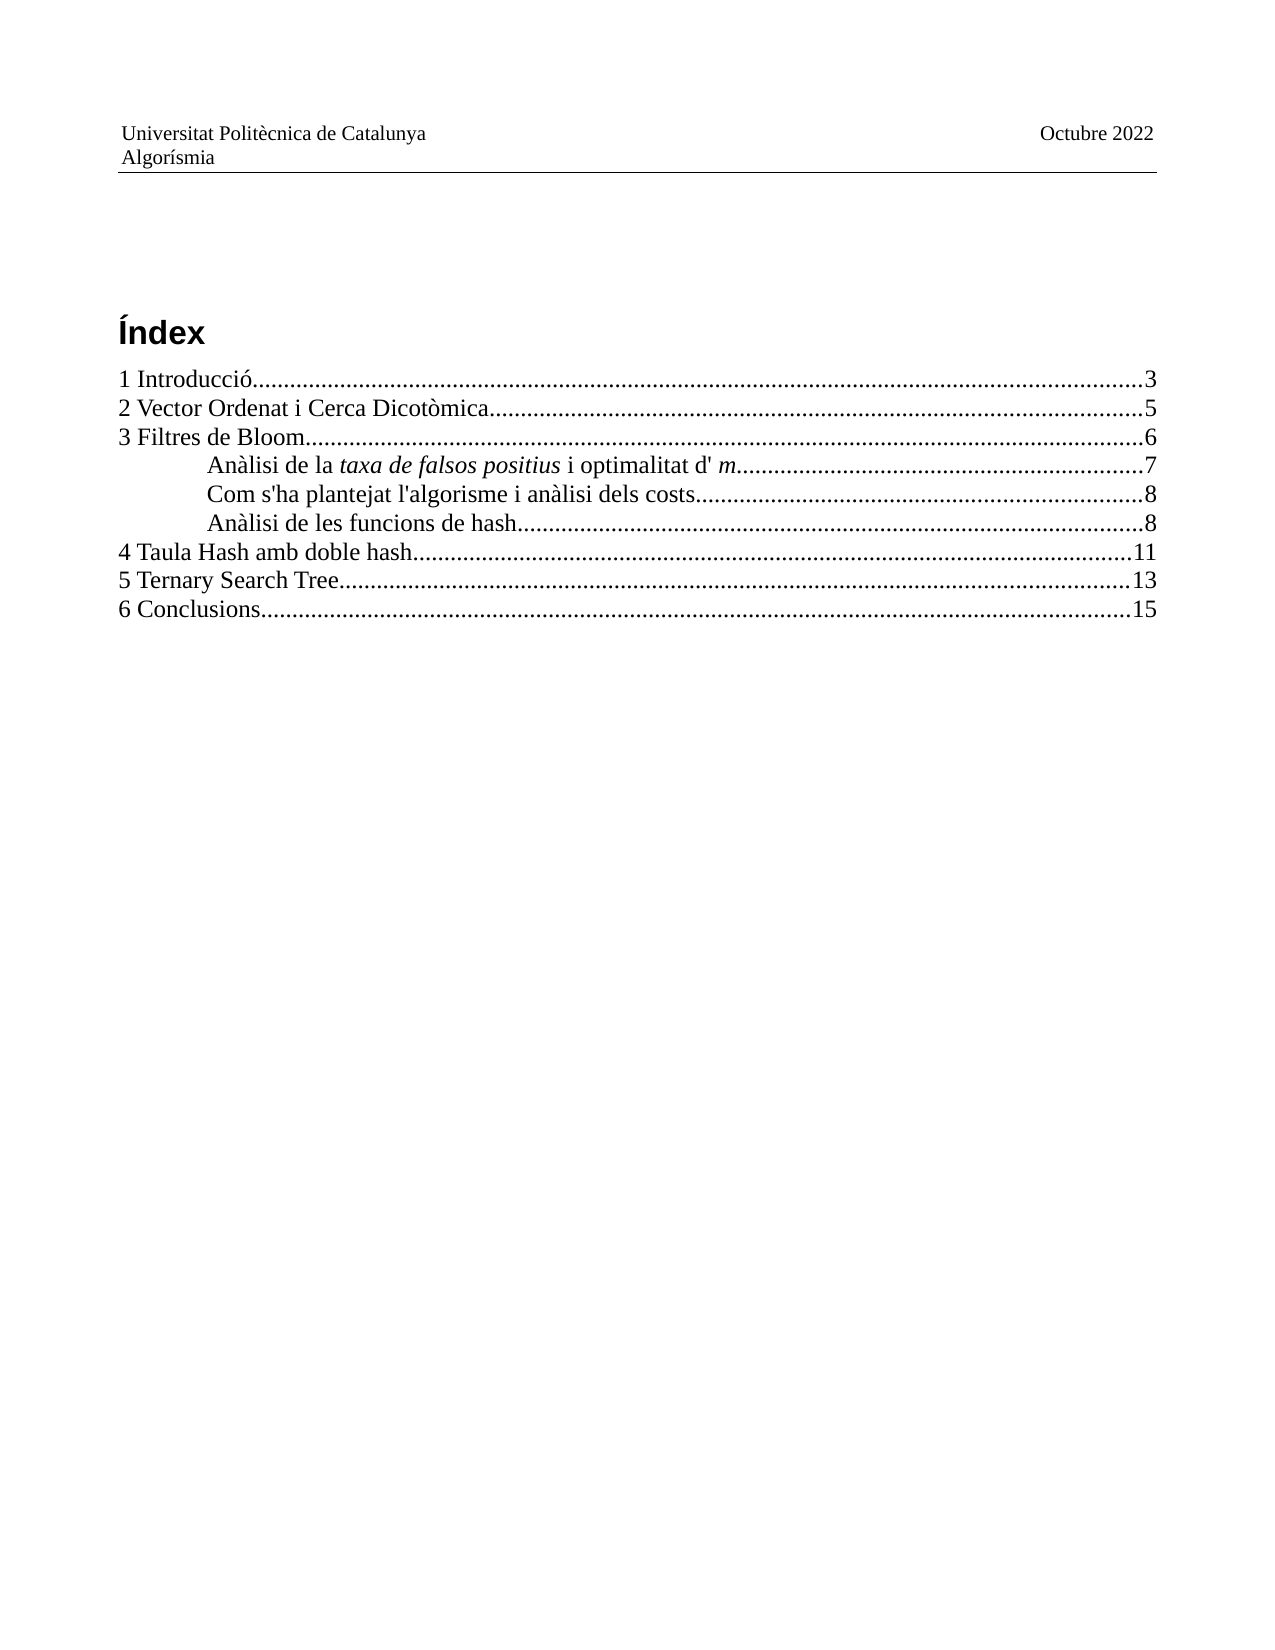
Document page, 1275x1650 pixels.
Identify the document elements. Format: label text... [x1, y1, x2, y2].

text Com s'ha plantejat l'algorisme i anàlisi dels costs 8 [207, 479, 1157, 508]
text 4 Taula Hash amb doble hash 11 [118, 537, 1157, 565]
text Anàlisi de les funcions de hash 8 [207, 508, 1157, 537]
subtitle Índex [118, 313, 1157, 352]
text 5 Ternary Search Tree 13 [118, 565, 1157, 594]
text 3 Filtres de Bloom 6 [118, 422, 1157, 450]
text 2 Vector Ordenat i Cerca Dicotòmica 5 [118, 393, 1157, 422]
text 6 Conclusions 15 [118, 594, 1157, 623]
text 1 Introducció 3 [118, 364, 1157, 393]
text Anàlisi de la taxa de falsos positius i optimalitat d' m 7 [207, 450, 1157, 479]
